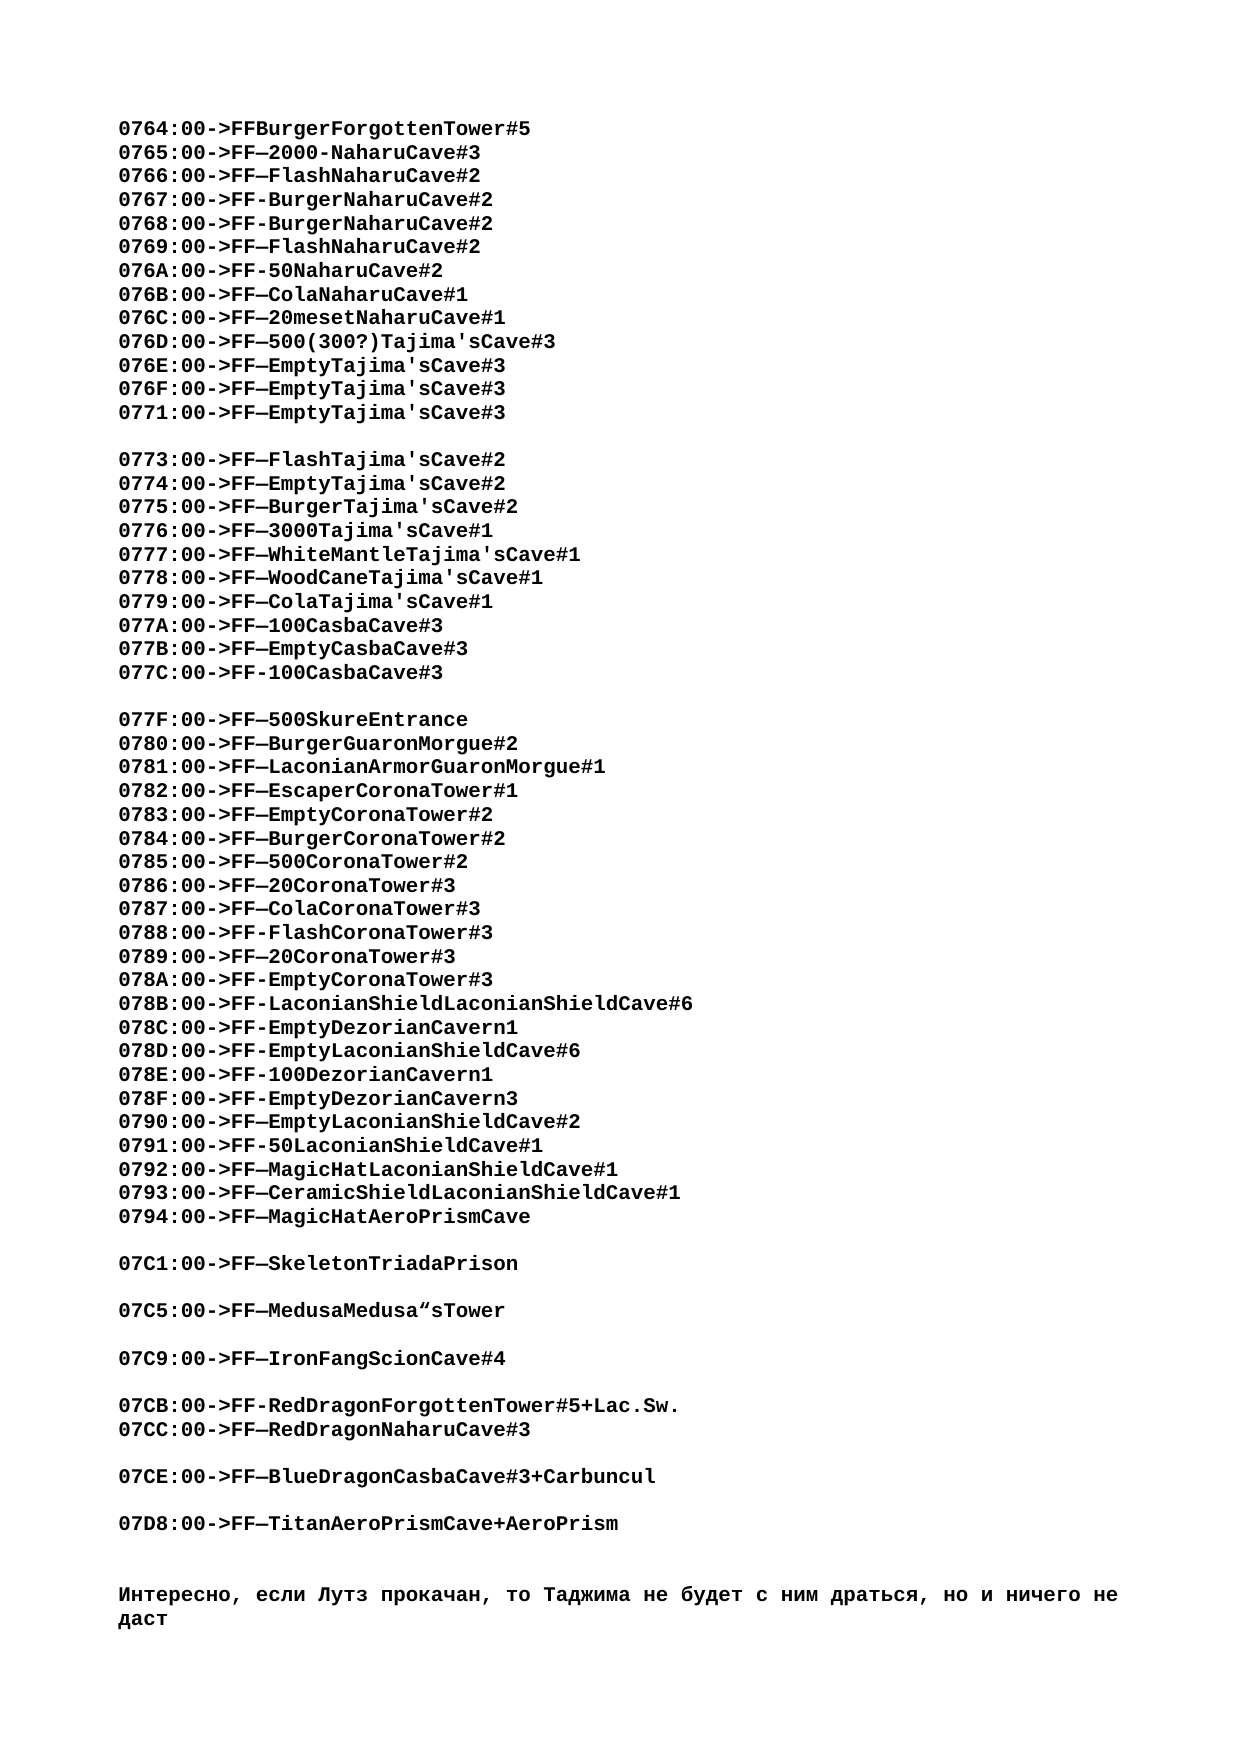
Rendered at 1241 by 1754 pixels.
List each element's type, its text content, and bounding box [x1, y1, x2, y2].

text 078A:00->FF-EmptyCoronaTower#3 [118, 969, 1122, 993]
text 07CB:00->FF-RedDragonForgottenTower#5+Lac.Sw. [118, 1395, 1122, 1419]
text 077F:00->FF—500SkureEntrance [118, 709, 1122, 733]
text 0764:00->FFBurgerForgottenTower#5 [118, 118, 1122, 142]
text 0780:00->FF—BurgerGuaronMorgue#2 [118, 733, 1122, 757]
text 077A:00->FF—100CasbaCave#3 [118, 615, 1122, 638]
text 0769:00->FF—FlashNaharuCave#2 [118, 236, 1122, 260]
text 0784:00->FF—BurgerCoronaTower#2 [118, 827, 1122, 851]
text 078F:00->FF-EmptyDezorianCavern3 [118, 1088, 1122, 1111]
text 0771:00->FF—EmptyTajima'sCave#3 [118, 402, 1122, 426]
text 07C1:00->FF—SkeletonTriadaPrison [118, 1253, 1122, 1277]
text 0782:00->FF—EscaperCoronaTower#1 [118, 780, 1122, 804]
text 0792:00->FF—MagicHatLaconianShieldCave#1 [118, 1158, 1122, 1182]
text 0774:00->FF—EmptyTajima'sCave#2 [118, 473, 1122, 496]
text 0783:00->FF—EmptyCoronaTower#2 [118, 804, 1122, 827]
text 0788:00->FF-FlashCoronaTower#3 [118, 922, 1122, 946]
text 078E:00->FF-100DezorianCavern1 [118, 1064, 1122, 1088]
text 078B:00->FF-LaconianShieldLaconianShieldCave#6 [118, 993, 1122, 1017]
text 0791:00->FF-50LaconianShieldCave#1 [118, 1135, 1122, 1158]
text 0778:00->FF—WoodCaneTajima'sCave#1 [118, 567, 1122, 591]
text 07CC:00->FF—RedDragonNaharuCave#3 [118, 1419, 1122, 1442]
text 0790:00->FF—EmptyLaconianShieldCave#2 [118, 1111, 1122, 1135]
text 0789:00->FF—20CoronaTower#3 [118, 946, 1122, 969]
text 0785:00->FF—500CoronaTower#2 [118, 851, 1122, 875]
text 076D:00->FF—500(300?)Tajima'sCave#3 [118, 331, 1122, 354]
text 078D:00->FF-EmptyLaconianShieldCave#6 [118, 1040, 1122, 1064]
text 078C:00->FF-EmptyDezorianCavern1 [118, 1017, 1122, 1040]
text Интересно, если Лутз прокачан, то Таджима не будет с ним драться, но и ничего не даст [118, 1584, 1122, 1631]
text 076F:00->FF—EmptyTajima'sCave#3 [118, 378, 1122, 402]
text 0773:00->FF—FlashTajima'sCave#2 [118, 449, 1122, 473]
text 076B:00->FF—ColaNaharuCave#1 [118, 284, 1122, 307]
text 07C9:00->FF—IronFangScionCave#4 [118, 1348, 1122, 1371]
text 0766:00->FF—FlashNaharuCave#2 [118, 165, 1122, 189]
text 0794:00->FF—MagicHatAeroPrismCave [118, 1206, 1122, 1229]
text 0775:00->FF—BurgerTajima'sCave#2 [118, 496, 1122, 520]
text 0765:00->FF—2000-NaharuCave#3 [118, 142, 1122, 165]
text 0787:00->FF—ColaCoronaTower#3 [118, 898, 1122, 922]
text 0781:00->FF—LaconianArmorGuaronMorgue#1 [118, 757, 1122, 780]
text 07C5:00->FF—MedusaMedusa“sTower [118, 1300, 1122, 1324]
text 0767:00->FF-BurgerNaharuCave#2 [118, 189, 1122, 213]
text 07CE:00->FF—BlueDragonCasbaCave#3+Carbuncul [118, 1466, 1122, 1489]
text 076E:00->FF—EmptyTajima'sCave#3 [118, 354, 1122, 378]
text 0786:00->FF—20CoronaTower#3 [118, 875, 1122, 898]
text 0768:00->FF-BurgerNaharuCave#2 [118, 213, 1122, 236]
text 077B:00->FF—EmptyCasbaCave#3 [118, 638, 1122, 662]
text 076A:00->FF-50NaharuCave#2 [118, 260, 1122, 284]
text 0793:00->FF—CeramicShieldLaconianShieldCave#1 [118, 1182, 1122, 1206]
text 0776:00->FF—3000Tajima'sCave#1 [118, 520, 1122, 544]
text 076C:00->FF—20mesetNaharuCave#1 [118, 307, 1122, 331]
text 07D8:00->FF—TitanAeroPrismCave+AeroPrism [118, 1513, 1122, 1537]
text 0777:00->FF—WhiteMantleTajima'sCave#1 [118, 544, 1122, 567]
text 0779:00->FF—ColaTajima'sCave#1 [118, 591, 1122, 615]
text 077C:00->FF-100CasbaCave#3 [118, 662, 1122, 686]
